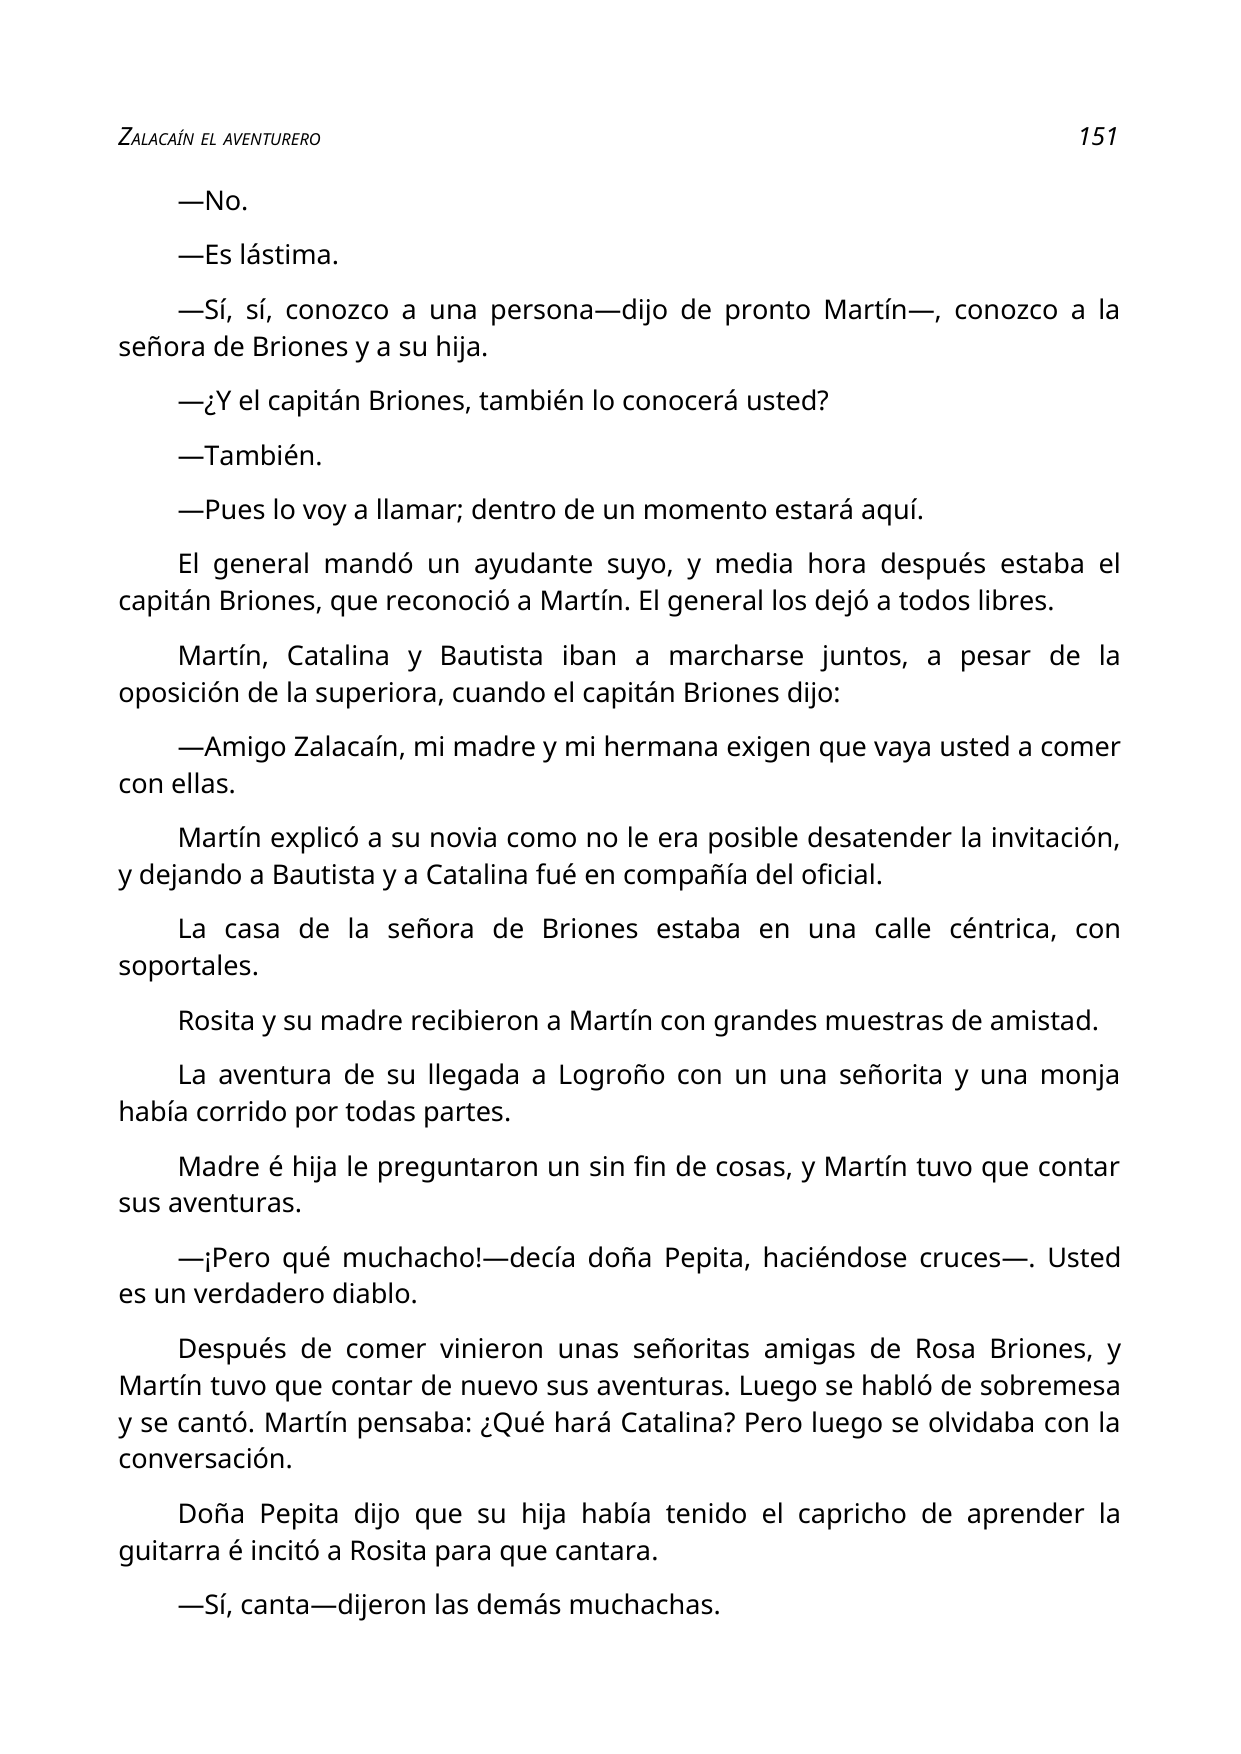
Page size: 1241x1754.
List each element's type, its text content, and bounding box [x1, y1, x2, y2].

text Después de comer vinieron unas señoritas amigas de Rosa Briones, y Martín tuvo que contar de nuevo sus aventuras. Luego se habló de sobremesa y se cantó. Martín pensaba: ¿Qué hará Catalina? Pero luego se olvidaba con la conversación. [118, 1330, 1122, 1477]
text —¿Y el capitán Briones, también lo conocerá usted? [118, 382, 1122, 418]
text —Sí, canta—dijeron las demás muchachas. [118, 1586, 1122, 1622]
text La aventura de su llegada a Logroño con un una señorita y una monja había corrido por todas partes. [118, 1056, 1122, 1129]
text Martín, Catalina y Bautista iban a marcharse juntos, a pesar de la oposición de la superiora, cuando el capitán Briones dijo: [118, 636, 1122, 710]
text —Es lástima. [118, 236, 1122, 273]
text —Amigo Zalacaín, mi madre y mi hermana exigen que vaya usted a comer con ellas. [118, 728, 1122, 801]
text Madre é hija le preguntaron un sin fin de cosas, y Martín tuvo que contar sus aventuras. [118, 1147, 1122, 1221]
text El general mandó un ayudante suyo, y media hora después estaba el capitán Briones, que reconoció a Martín. El general los dejó a todos libres. [118, 545, 1122, 619]
text —No. [118, 182, 1122, 218]
text —¡Pero qué muchacho!—decía doña Pepita, haciéndose cruces—. Usted es un verdadero diablo. [118, 1238, 1122, 1312]
text —También. [118, 436, 1122, 473]
text La casa de la señora de Briones estaba en una calle céntrica, con soportales. [118, 910, 1122, 984]
text —Sí, sí, conozco a una persona—dijo de pronto Martín—, conozco a la señora de Briones y a su hija. [118, 291, 1122, 364]
text —Pues lo voy a llamar; dentro de un momento estará aquí. [118, 491, 1122, 527]
text Doña Pepita dijo que su hija había tenido el capricho de aprender la guitarra é incitó a Rosita para que cantara. [118, 1494, 1122, 1568]
text Martín explicó a su novia como no le era posible desatender la invitación, y dejando a Bautista y a Catalina fué en compañía del oficial. [118, 819, 1122, 892]
text Rosita y su madre recibieron a Martín con grandes muestras de amistad. [118, 1001, 1122, 1038]
